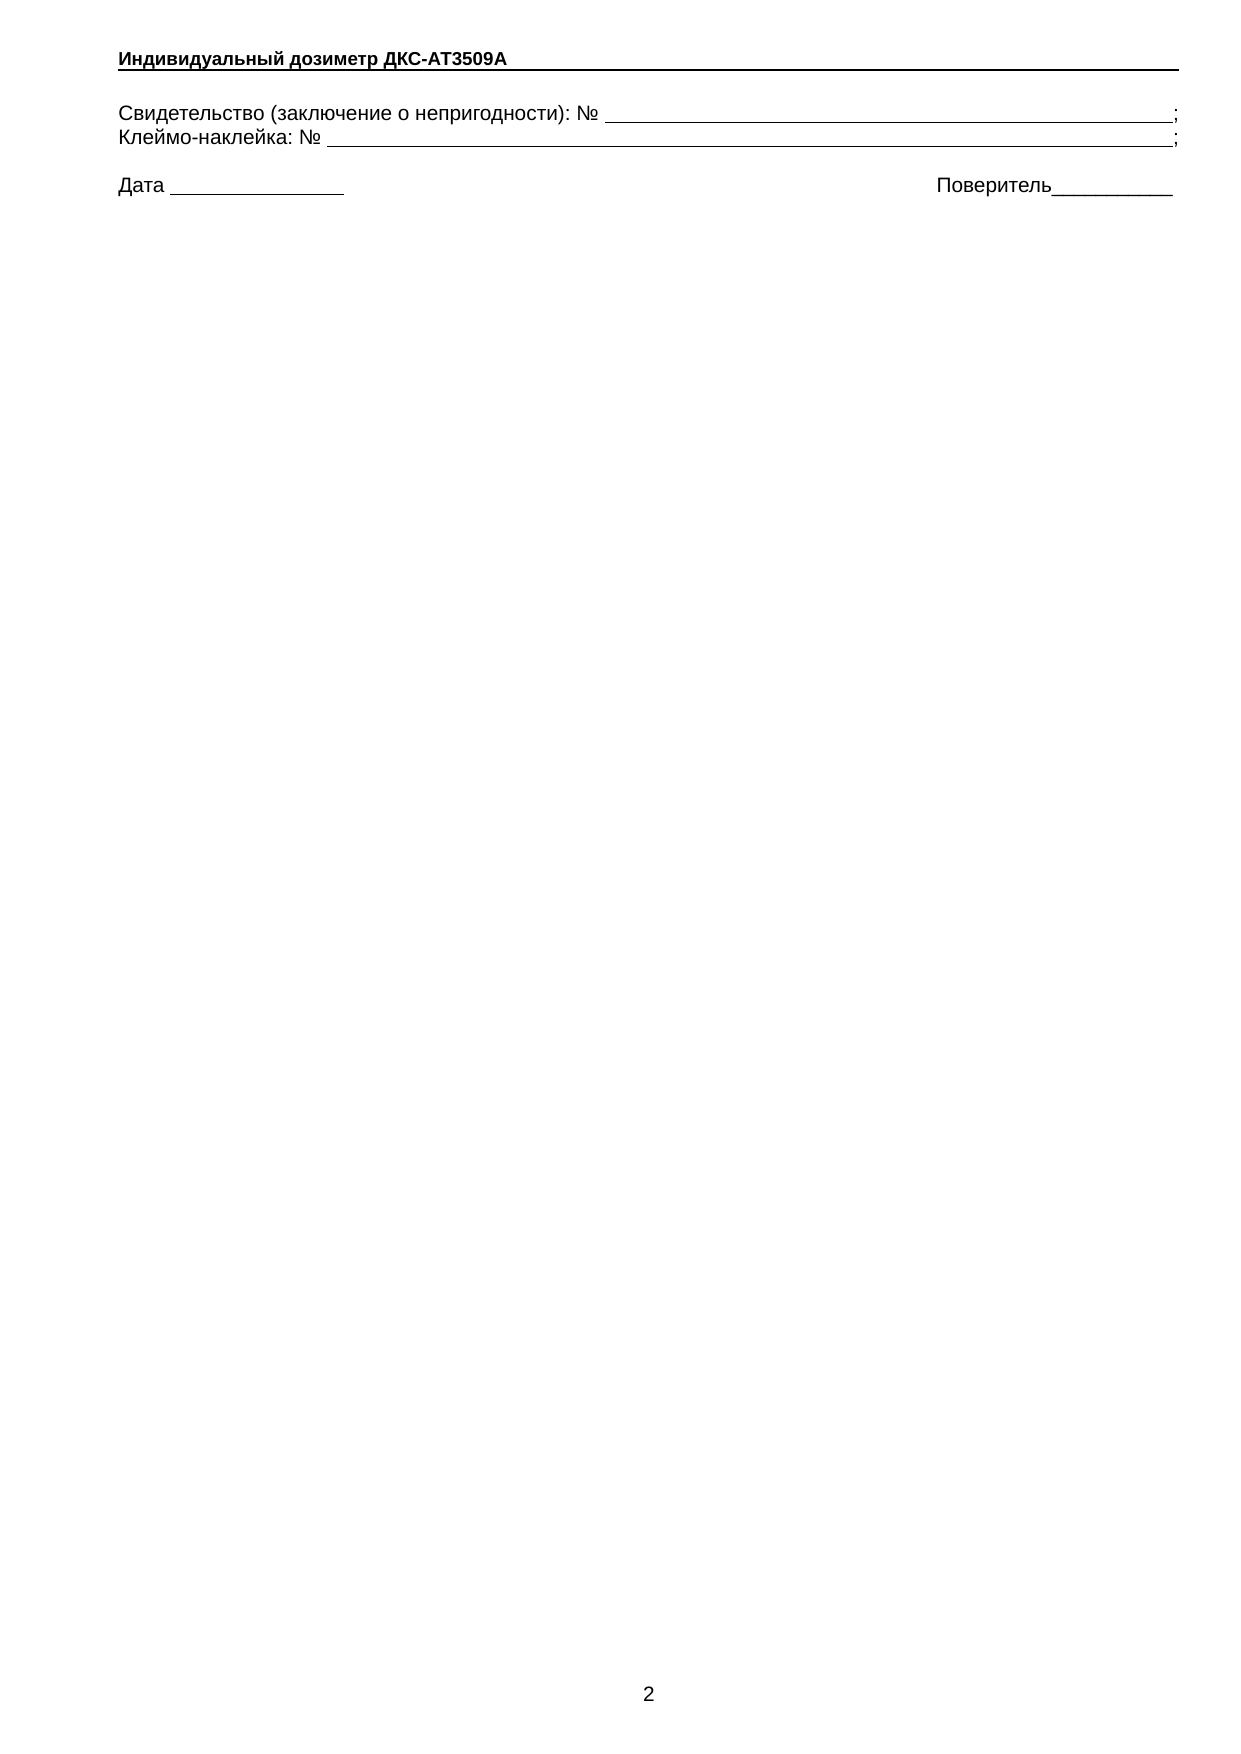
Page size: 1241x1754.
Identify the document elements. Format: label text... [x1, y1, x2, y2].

text Клеймо-наклейка: № ; [118, 125, 1179, 149]
text Свидетельство (заключение о непригодности): № ; [118, 101, 1179, 125]
text Дата Поверитель [118, 173, 1179, 197]
